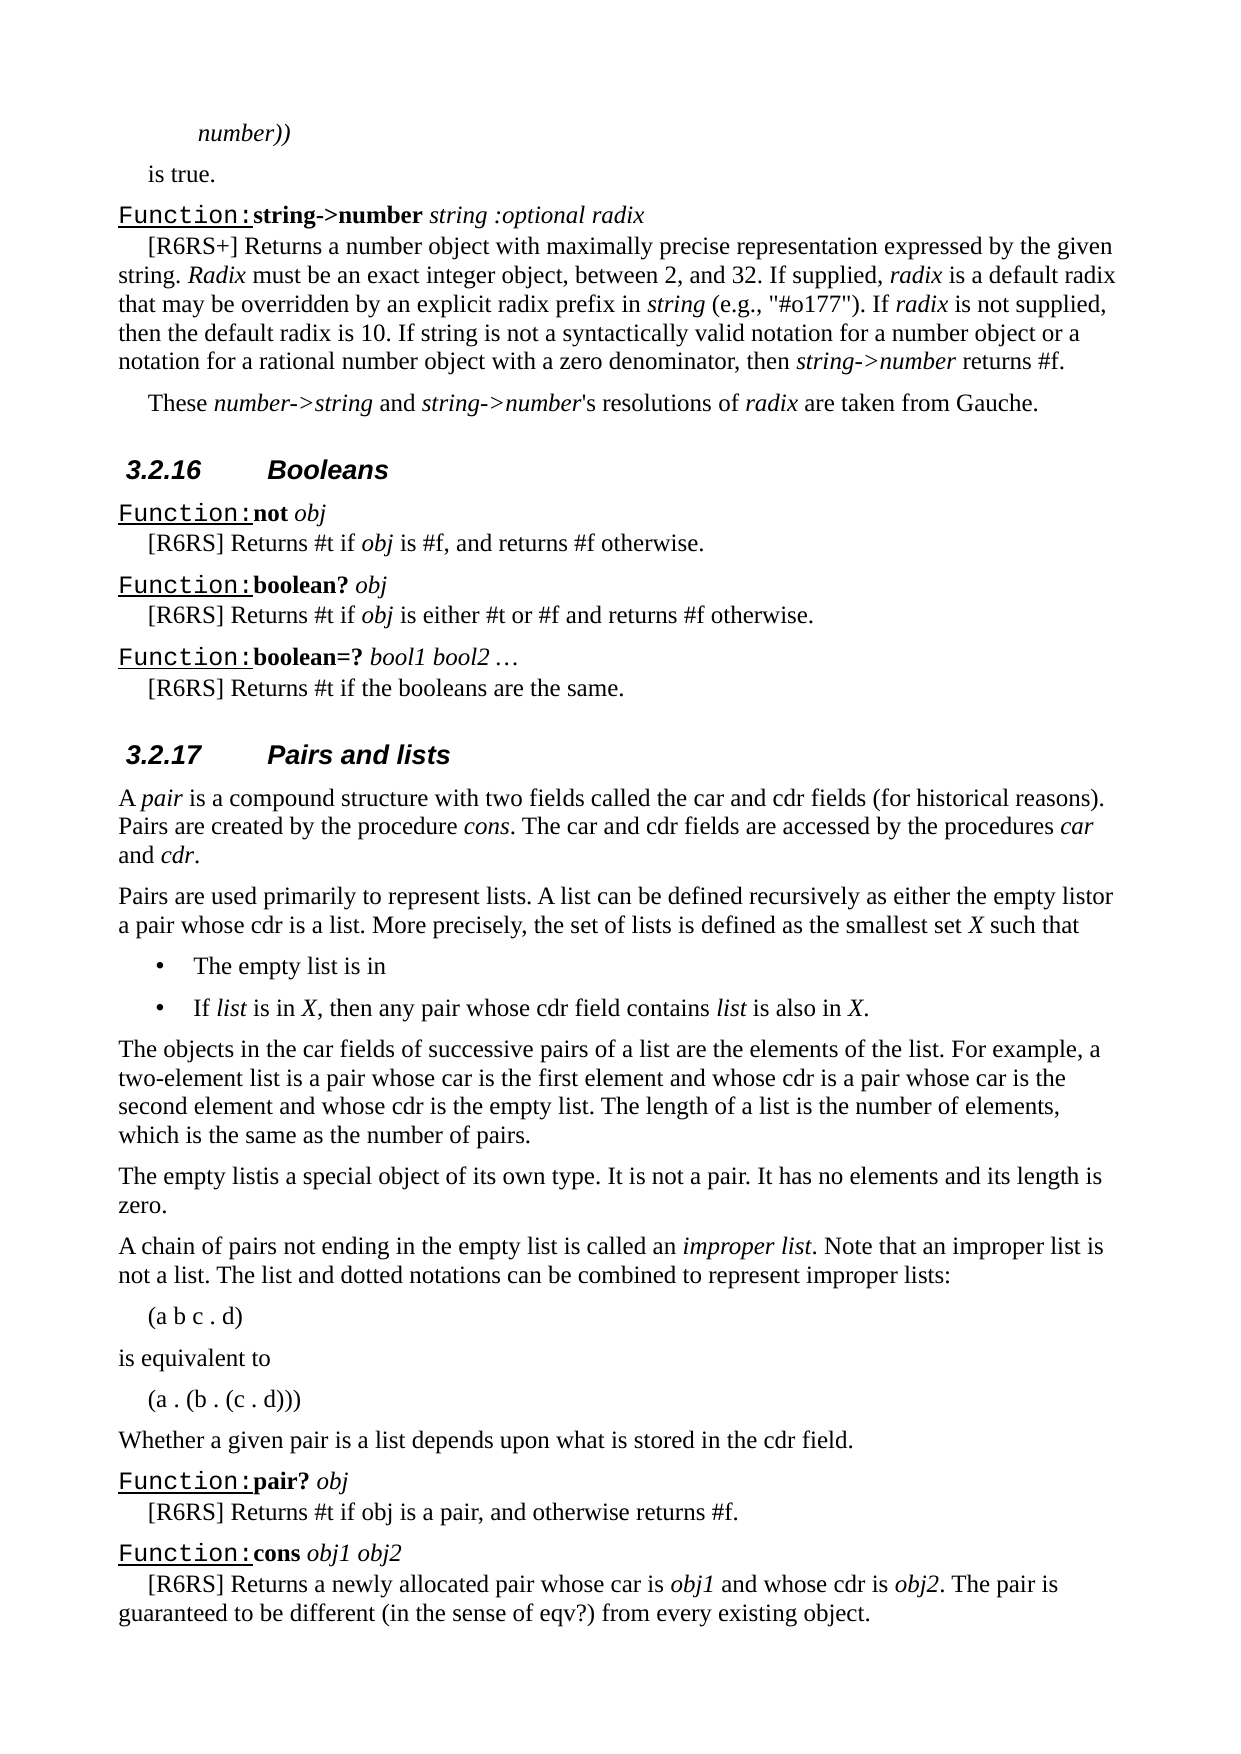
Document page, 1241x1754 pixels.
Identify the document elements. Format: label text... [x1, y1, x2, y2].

text Function:string->number string :optional radix [118, 201, 1122, 231]
text is equivalent to [118, 1343, 1122, 1371]
text [R6RS] Returns #t if the booleans are the same. [118, 673, 1122, 701]
text Function:boolean? obj [118, 570, 1122, 601]
text [R6RS] Returns a newly allocated pair whose car is obj1 and whose cdr is obj2. The pair is guaranteed to be different (in the sense of eqv?) from every existing object. [118, 1569, 1122, 1627]
text Function:boolean=? bool1 bool2 … [118, 642, 1122, 673]
text Whether a given pair is a list depends upon what is stored in the cdr field. [118, 1425, 1122, 1454]
text [R6RS] Returns #t if obj is #f, and returns #f otherwise. [118, 528, 1122, 557]
text Pairs are used primarily to represent lists. A list can be defined recursively as either the empty listor a pair whose cdr is a list. More precisely, the set of lists is defined as the smallest set X such that [118, 881, 1122, 939]
subtitle Booleans [118, 454, 1122, 485]
subtitle Pairs and lists [118, 739, 1122, 770]
text The empty listis a special object of its own type. It is not a pair. It has no elements and its length is zero. [118, 1161, 1122, 1219]
text (a . (b . (c . d))) [118, 1384, 1122, 1413]
text A pair is a compound structure with two fields called the car and cdr fields (for historical reasons). Pairs are created by the procedure cons. The car and cdr fields are accessed by the procedures car and cdr. [118, 783, 1122, 869]
text These number->string and string->number's resolutions of radix are taken from Gauche. [118, 388, 1122, 416]
text number)) [118, 118, 1122, 147]
text Function:pair? obj [118, 1466, 1122, 1497]
text Function:not obj [118, 498, 1122, 528]
text (a b c . d) [118, 1301, 1122, 1330]
text [R6RS] Returns #t if obj is a pair, and otherwise returns #f. [118, 1497, 1122, 1526]
text [R6RS+] Returns a number object with maximally precise representation expressed by the given string. Radix must be an exact integer object, between 2, and 32. If supplied, radix is a default radix that may be overridden by an explicit radix prefix in string (e.g., "#o177"). If radix is not supplied, then the default radix is 10. If string is not a syntactically valid notation for a number object or a notation for a rational number object with a zero denominator, then string->number returns #f. [118, 231, 1122, 375]
text [R6RS] Returns #t if obj is either #t or #f and returns #f otherwise. [118, 601, 1122, 629]
text A chain of pairs not ending in the empty list is called an improper list. Note that an improper list is not a list. The list and dotted notations can be combined to represent improper lists: [118, 1231, 1122, 1289]
text Function:cons obj1 obj2 [118, 1538, 1122, 1569]
text The objects in the car fields of successive pairs of a list are the elements of the list. For example, a two-element list is a pair whose car is the first element and whose cdr is a pair whose car is the second element and whose cdr is the empty list. The length of a list is the number of elements, which is the same as the number of pairs. [118, 1034, 1122, 1149]
list If list is in X, then any pair whose cdr field contains list is also in X. [156, 993, 1122, 1021]
text is true. [118, 159, 1122, 188]
list The empty list is in [156, 951, 1122, 980]
